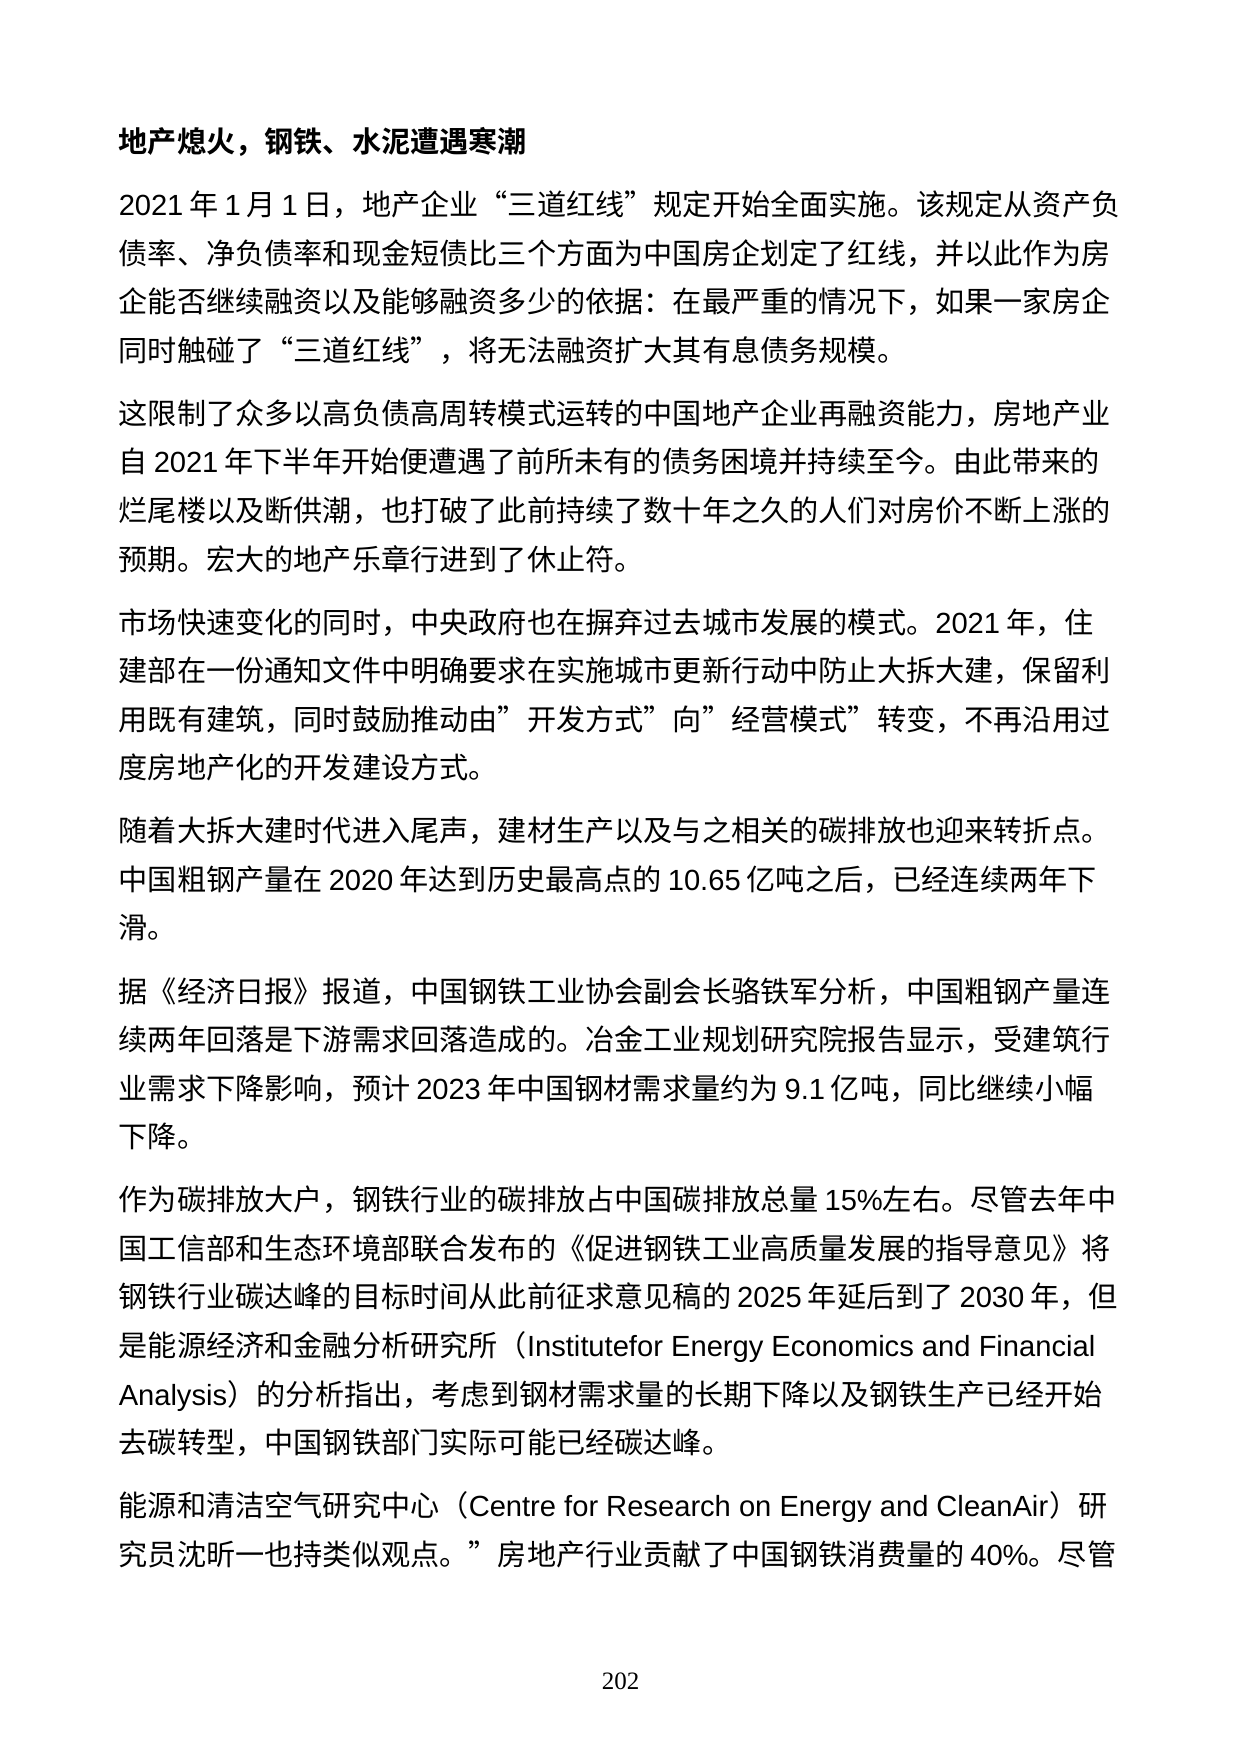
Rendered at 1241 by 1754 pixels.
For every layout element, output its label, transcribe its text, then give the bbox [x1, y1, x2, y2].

text 这限制了众多以高负债高周转模式运转的中国地产企业再融资能力，房地产业自2021年下半年开始便遭遇了前所未有的债务困境并持续至今。由此带来的烂尾楼以及断供潮，也打破了此前持续了数十年之久的人们对房价不断上涨的预期。宏大的地产乐章行进到了休止符。 [118, 390, 1122, 578]
text 能源和清洁空气研究中心（Centre for Research on Energy and CleanAir）研究员沈昕一也持类似观点。”房地产行业贡献了中国钢铁消费量的40%。尽管 [118, 1483, 1122, 1573]
text 据《经济日报》报道，中国钢铁工业协会副会长骆铁军分析，中国粗钢产量连续两年回落是下游需求回落造成的。冶金工业规划研究院报告显示，受建筑行业需求下降影响，预计2023年中国钢材需求量约为9.1亿吨，同比继续小幅下降。 [118, 968, 1122, 1156]
text 市场快速变化的同时，中央政府也在摒弃过去城市发展的模式。2021年，住建部在一份通知文件中明确要求在实施城市更新行动中防止大拆大建，保留利用既有建筑，同时鼓励推动由”开发方式”向”经营模式”转变，不再沿用过度房地产化的开发建设方式。 [118, 599, 1122, 787]
text 作为碳排放大户，钢铁行业的碳排放占中国碳排放总量15%左右。尽管去年中国工信部和生态环境部联合发布的《促进钢铁工业高质量发展的指导意见》将钢铁行业碳达峰的目标时间从此前征求意见稿的2025年延后到了2030年，但是能源经济和金融分析研究所（Institutefor Energy Economics and Financial Analysis）的分析指出，考虑到钢材需求量的长期下降以及钢铁生产已经开始去碳转型，中国钢铁部门实际可能已经碳达峰。 [118, 1177, 1122, 1462]
text 随着大拆大建时代进入尾声，建材生产以及与之相关的碳排放也迎来转折点。中国粗钢产量在2020年达到历史最高点的10.65亿吨之后，已经连续两年下滑。 [118, 808, 1122, 947]
text 地产熄火，钢铁、水泥遭遇寒潮 [118, 118, 1122, 161]
text 2021年1月1日，地产企业“三道红线”规定开始全面实施。该规定从资产负债率、净负债率和现金短债比三个方面为中国房企划定了红线，并以此作为房企能否继续融资以及能够融资多少的依据：在最严重的情况下，如果一家房企同时触碰了“三道红线”，将无法融资扩大其有息债务规模。 [118, 182, 1122, 369]
